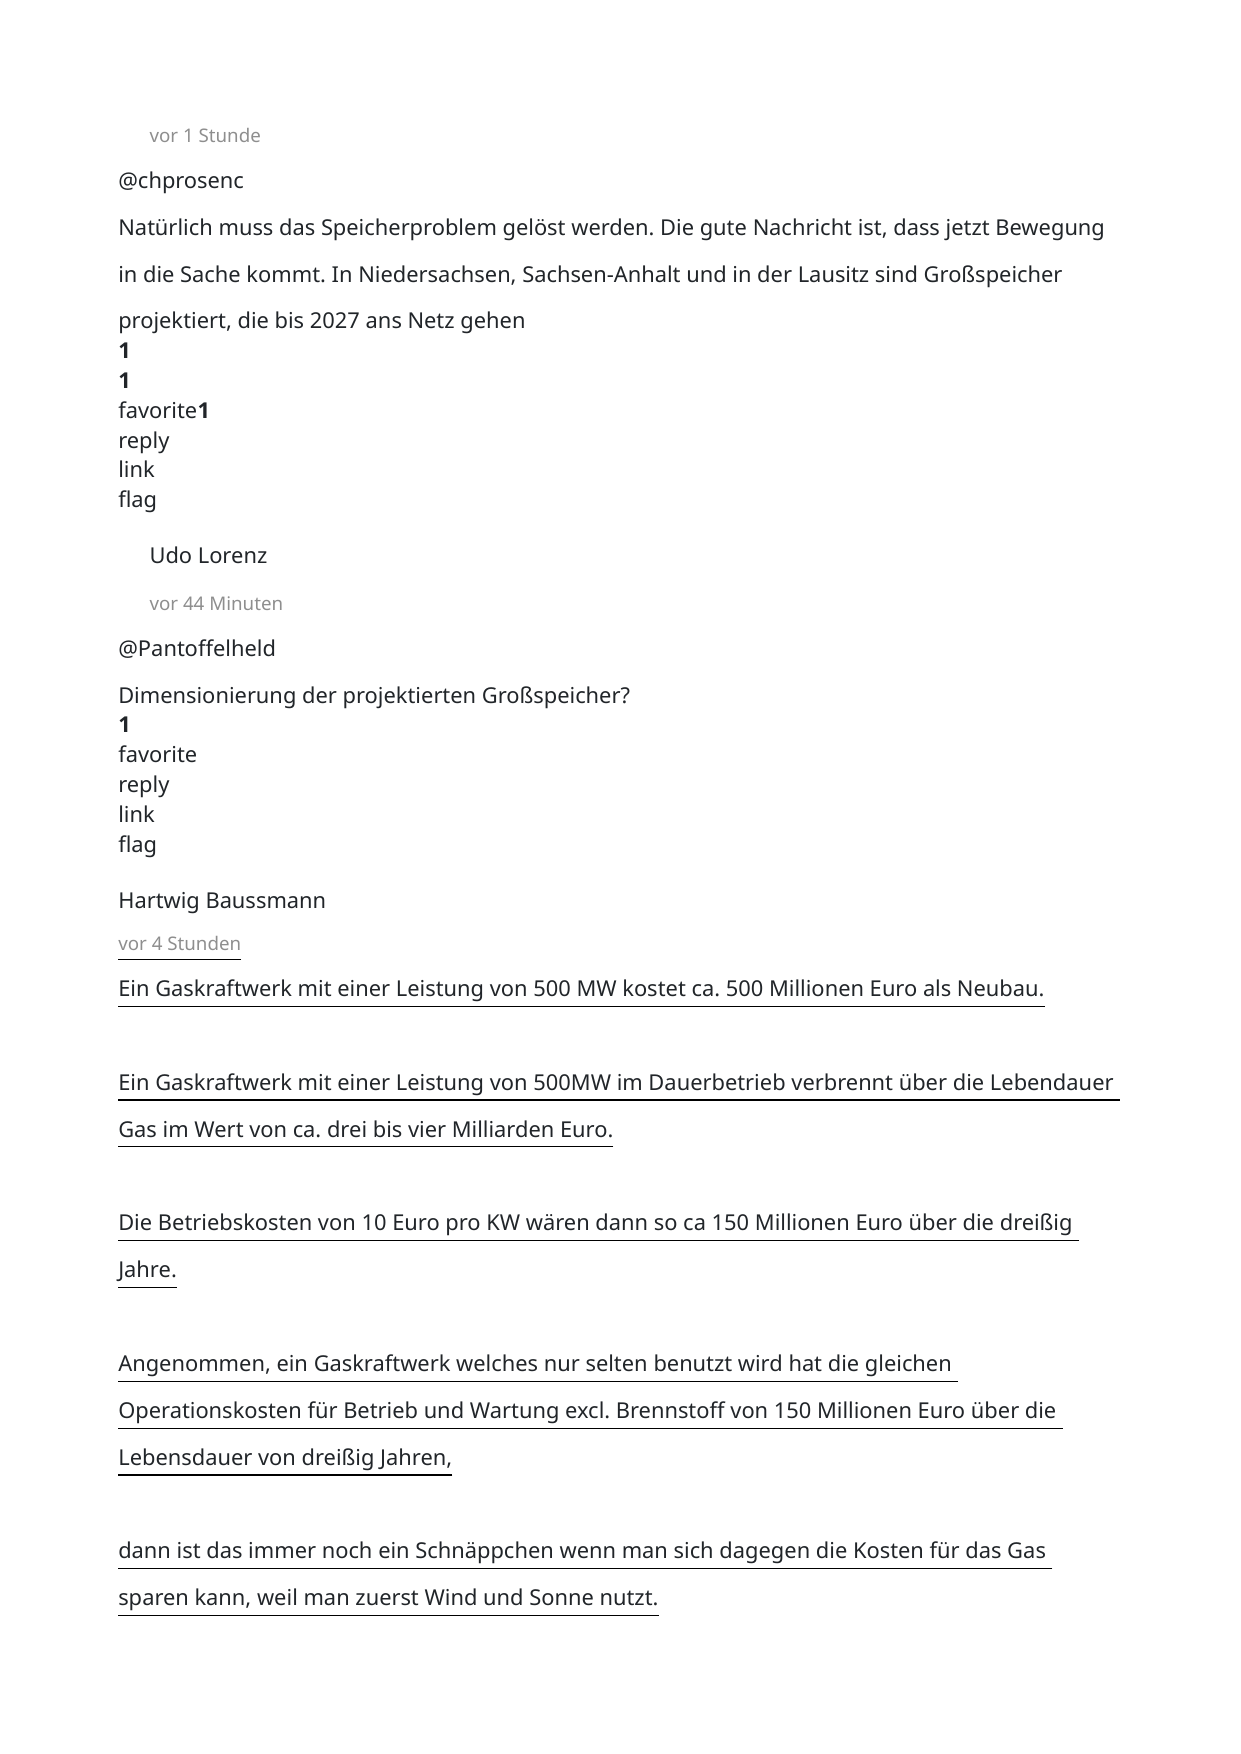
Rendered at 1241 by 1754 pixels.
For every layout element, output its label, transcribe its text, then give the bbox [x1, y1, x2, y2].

text 1 [118, 709, 1122, 739]
text vor 44 Minuten [149, 586, 1122, 616]
text favorite1 [118, 395, 1122, 425]
text vor 4 Stunden [118, 930, 1122, 960]
text flag [118, 484, 1122, 514]
text flag [118, 828, 1122, 858]
text reply [118, 425, 1122, 454]
text @chprosenc Natürlich muss das Speicherproblem gelöst werden. Die gute Nachricht ist, dass jetzt Bewegung in die Sache kommt. In Niedersachsen, Sachsen-Anhalt und in der Lausitz sind Großspeicher projektiert, die bis 2027 ans Netz gehen [118, 148, 1122, 335]
text @Pantoffelheld Dimensionierung der projektierten Großspeicher? [118, 616, 1122, 709]
text 1 [118, 365, 1122, 395]
text Udo Lorenz [149, 530, 1114, 570]
text vor 1 Stunde [149, 118, 1122, 148]
text link [118, 454, 1122, 484]
text reply [118, 769, 1122, 799]
text 1 [118, 335, 1122, 365]
text Hartwig Baussmann [118, 874, 1114, 914]
text Ein Gaskraftwerk mit einer Leistung von 500 MW kostet ca. 500 Millionen Euro als Neubau. Ein Gaskraftwerk mit einer Leistung von 500MW im Dauerbetrieb verbrennt über die Lebendauer Gas im Wert von ca. drei bis vier Milliarden Euro. Die Betriebskosten von 10 Euro pro KW wären dann so ca 150 Millionen Euro über die dreißig Jahre. Angenommen, ein Gaskraftwerk welches nur selten benutzt wird hat die gleichen Operationskosten für Betrieb und Wartung excl. Brennstoff von 150 Millionen Euro über die Lebensdauer von dreißig Jahren, dann ist das immer noch ein Schnäppchen wenn man sich dagegen die Kosten für das Gas sparen kann, weil man zuerst Wind und Sonne nutzt. [118, 960, 1122, 1616]
text link [118, 799, 1122, 828]
text favorite [118, 739, 1122, 769]
